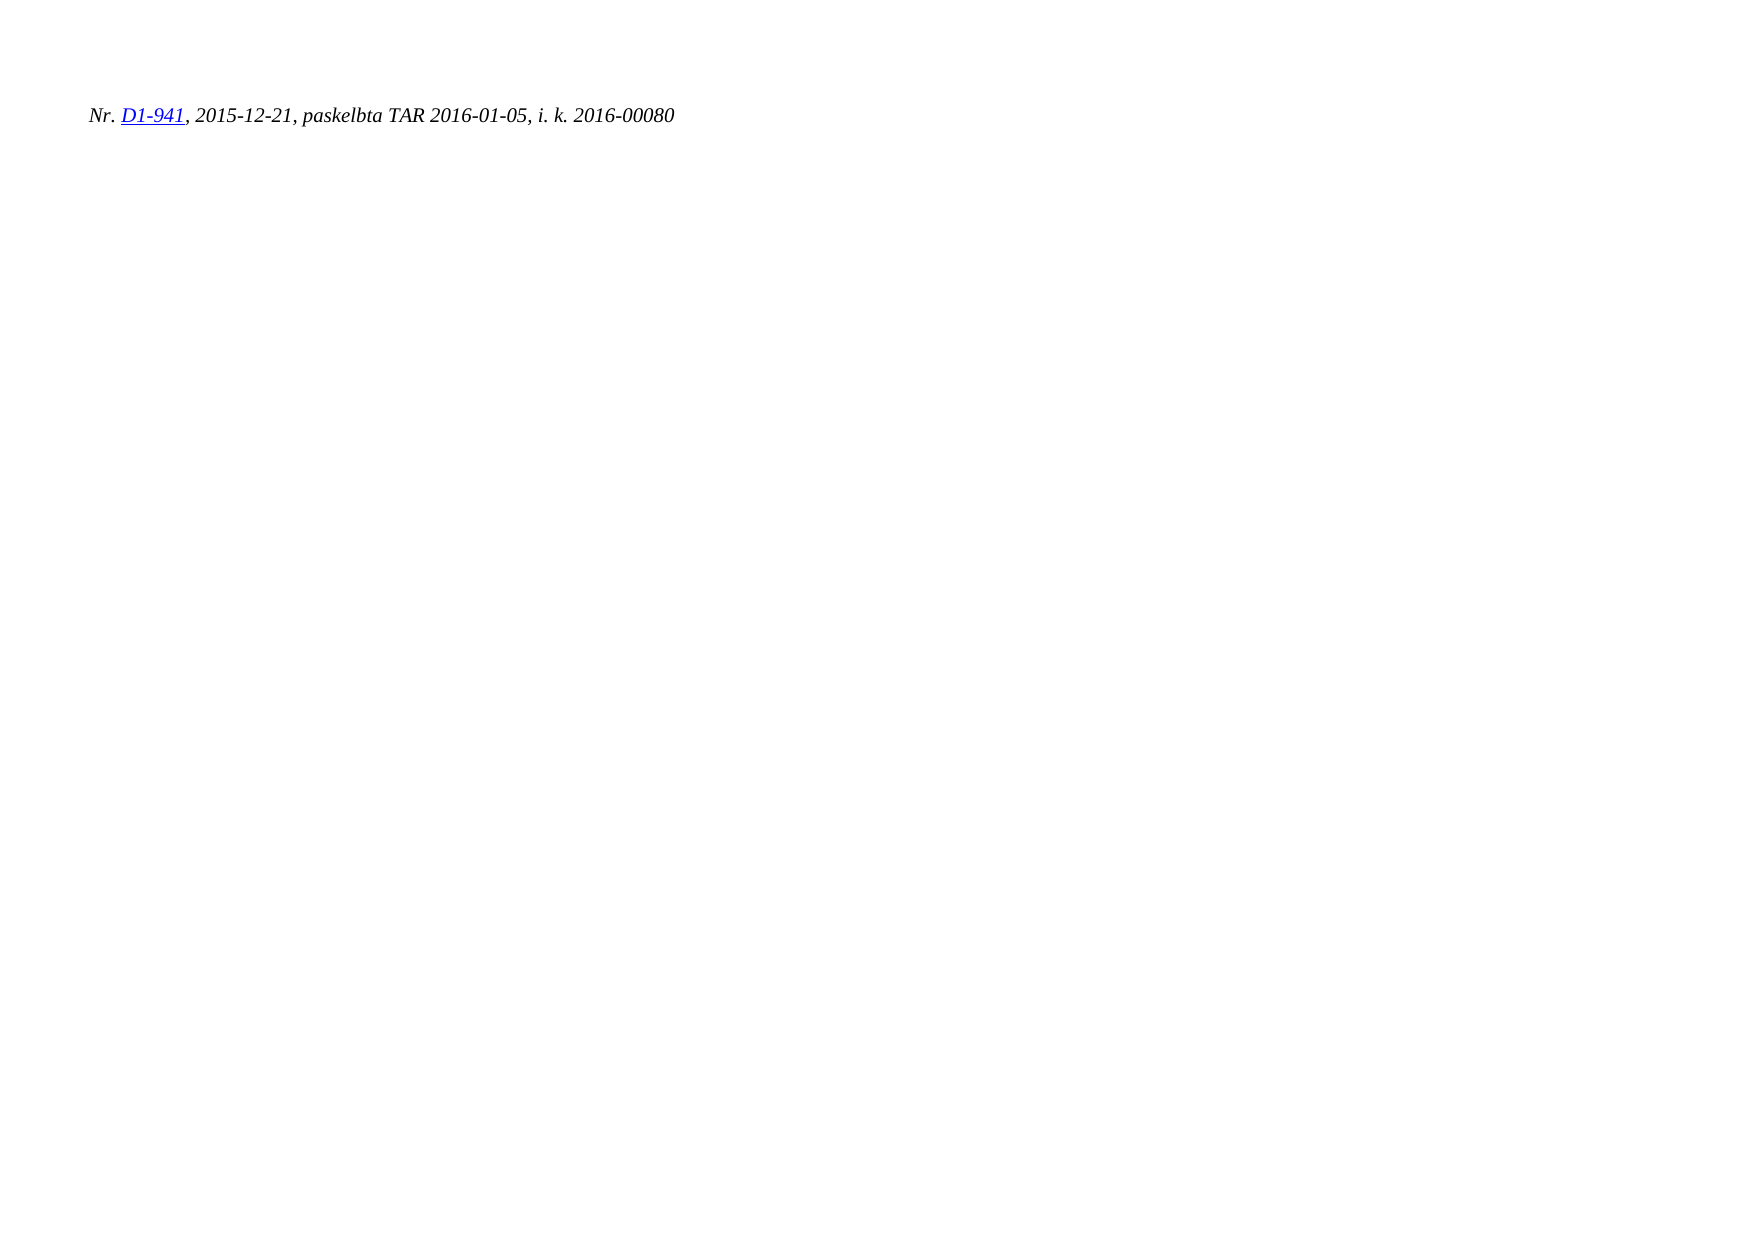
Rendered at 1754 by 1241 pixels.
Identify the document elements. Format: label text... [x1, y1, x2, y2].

text Nr. D1-941, 2015-12-21, paskelbta TAR 2016-01-05, i. k. 2016-00080 [89, 103, 1665, 127]
